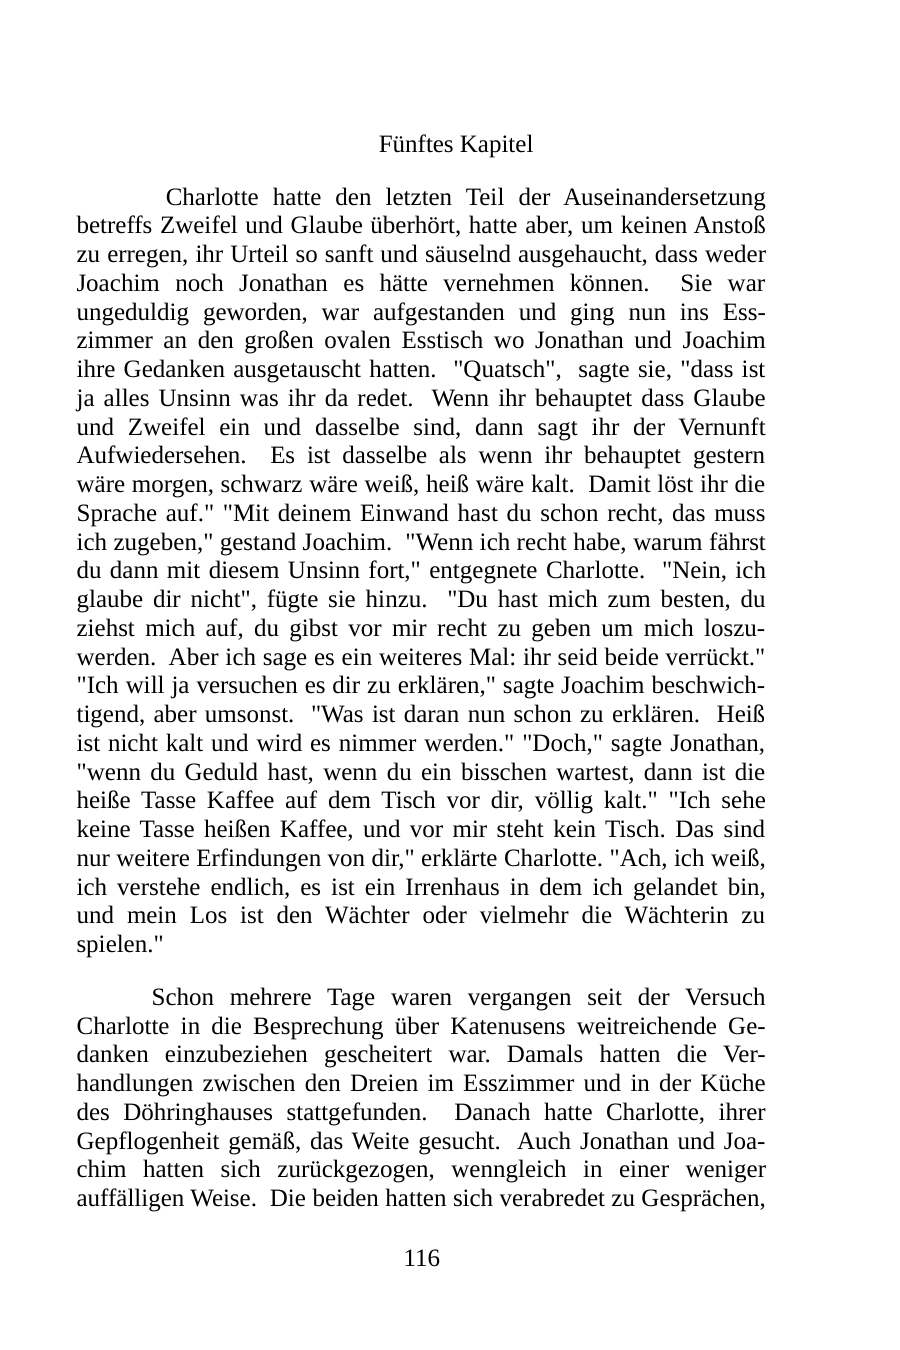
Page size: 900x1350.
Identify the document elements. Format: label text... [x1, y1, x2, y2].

text Schon mehrere Tage waren vergangen seit der Versuch Charlotte in die Besprechung über Katenusens weitreichende Ge-danken einzubeziehen gescheitert war. Damals hatten die Ver-handlungen zwischen den Dreien im Esszimmer und in der Küche des Döhringhauses stattgefunden. Danach hatte Charlotte, ihrer Gepflogenheit gemäß, das Weite gesucht. Auch Jonathan und Joa-chim hatten sich zurückgezogen, wenngleich in einer weniger auffälligen Weise. Die beiden hatten sich verabredet zu Gesprächen, [76, 982, 766, 1212]
text Charlotte hatte den letzten Teil der Auseinandersetzung betreffs Zweifel und Glaube überhört, hatte aber, um keinen Anstoß zu erregen, ihr Urteil so sanft und säuselnd ausgehaucht, dass weder Joachim noch Jonathan es hätte vernehmen können. Sie war ungeduldig geworden, war aufgestanden und ging nun ins Ess-zimmer an den großen ovalen Esstisch wo Jonathan und Joachim ihre Gedanken ausgetauscht hatten. "Quatsch", sagte sie, "dass ist ja alles Unsinn was ihr da redet. Wenn ihr behauptet dass Glaube und Zweifel ein und dasselbe sind, dann sagt ihr der Vernunft Aufwiedersehen. Es ist dasselbe als wenn ihr behauptet gestern wäre morgen, schwarz wäre weiß, heiß wäre kalt. Damit löst ihr die Sprache auf." "Mit deinem Einwand hast du schon recht, das muss ich zugeben," gestand Joachim. "Wenn ich recht habe, warum fährst du dann mit diesem Unsinn fort," entgegnete Charlotte. "Nein, ich glaube dir nicht", fügte sie hinzu. "Du hast mich zum besten, du ziehst mich auf, du gibst vor mir recht zu geben um mich loszu-werden. Aber ich sage es ein weiteres Mal: ihr seid beide verrückt." "Ich will ja versuchen es dir zu erklären," sagte Joachim beschwich-tigend, aber umsonst. "Was ist daran nun schon zu erklären. Heiß ist nicht kalt und wird es nimmer werden." "Doch," sagte Jonathan, "wenn du Geduld hast, wenn du ein bisschen wartest, dann ist die heiße Tasse Kaffee auf dem Tisch vor dir, völlig kalt." "Ich sehe keine Tasse heißen Kaffee, und vor mir steht kein Tisch. Das sind nur weitere Erfindungen von dir," erklärte Charlotte. "Ach, ich weiß, ich verstehe endlich, es ist ein Irrenhaus in dem ich gelandet bin, und mein Los ist den Wächter oder vielmehr die Wächterin zu spielen." [76, 182, 766, 958]
text Fünftes Kapitel [76, 129, 766, 158]
